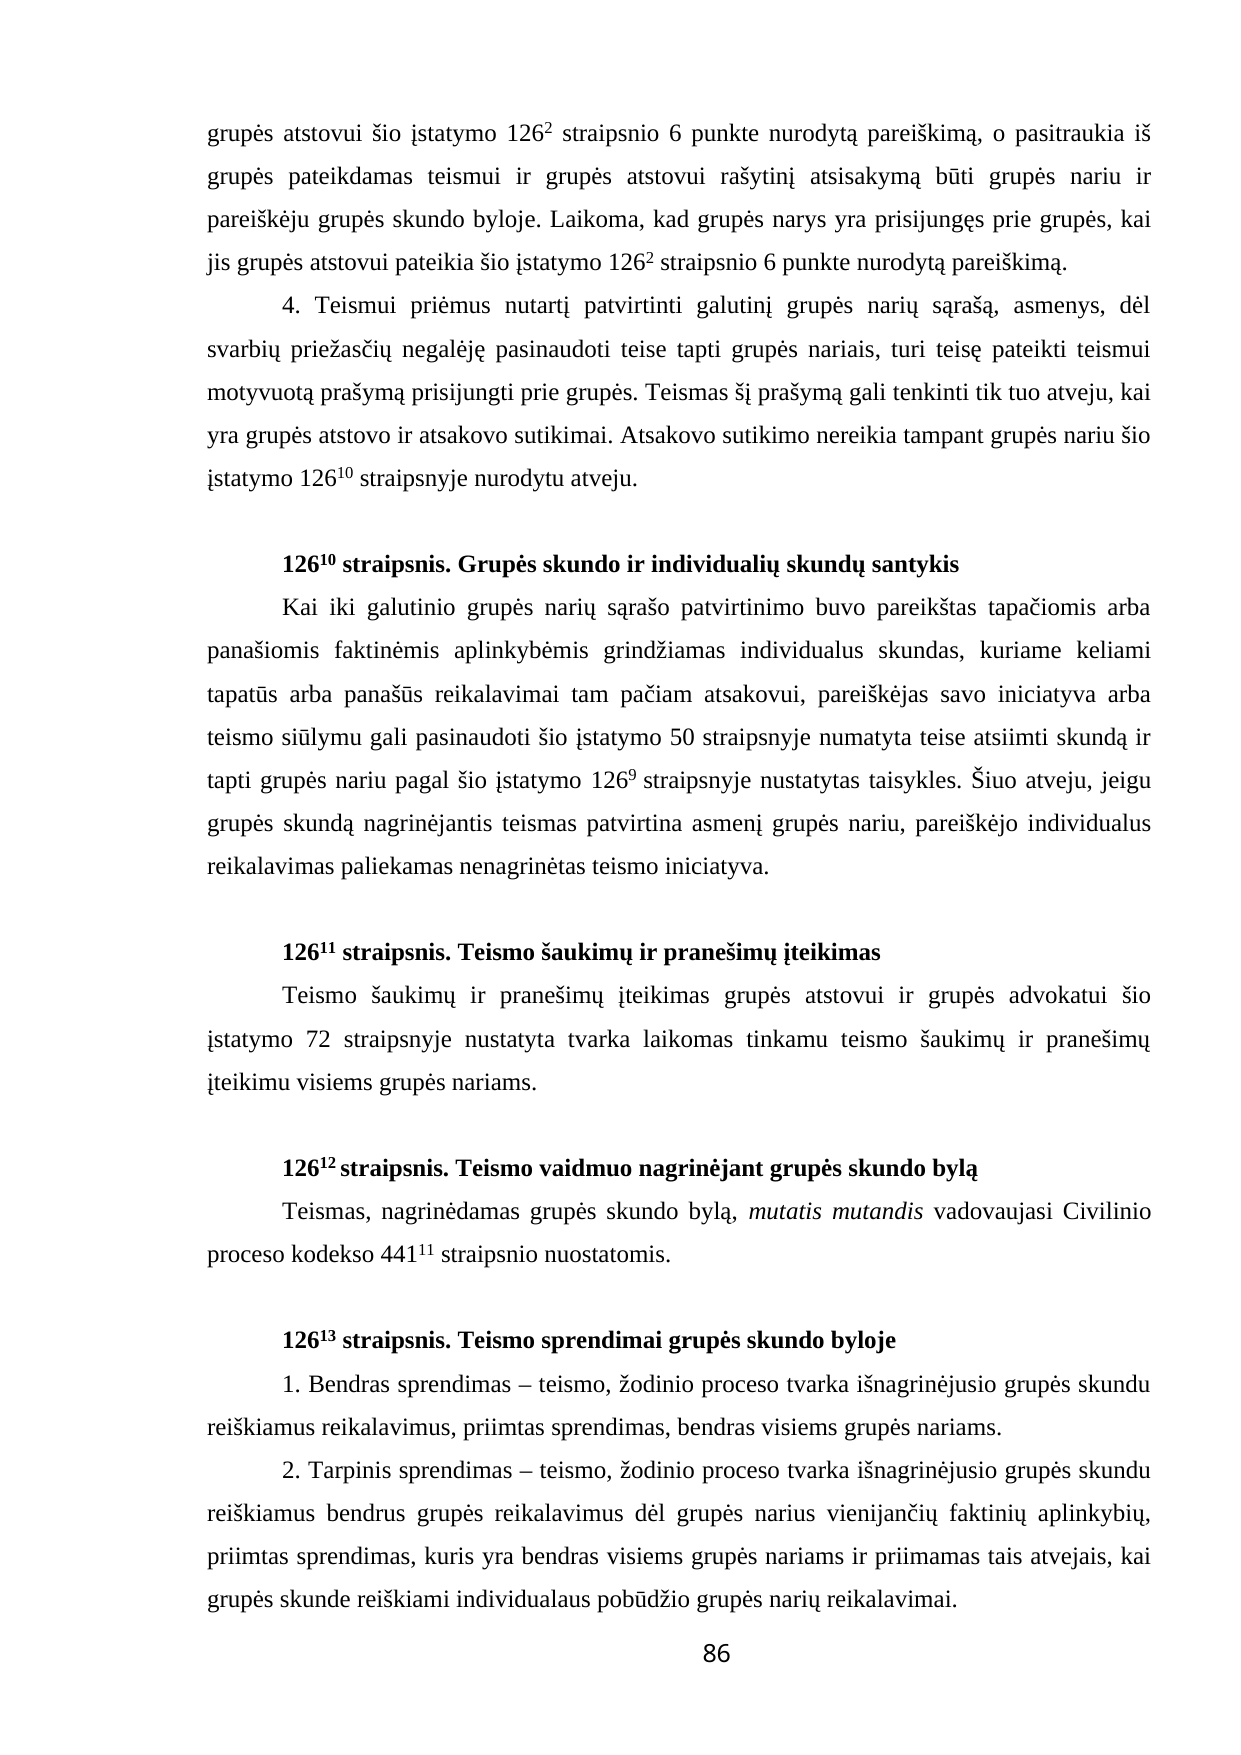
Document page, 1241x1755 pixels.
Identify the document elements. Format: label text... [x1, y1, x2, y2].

text 2. Tarpinis sprendimas – teismo, žodinio proceso tvarka išnagrinėjusio grupės skundu reiškiamus bendrus grupės reikalavimus dėl grupės narius vienijančių faktinių aplinkybių, priimtas sprendimas, kuris yra bendras visiems grupės nariams ir priimamas tais atvejais, kai grupės skunde reiškiami individualaus pobūdžio grupės narių reikalavimai. [207, 1455, 1152, 1613]
text Teismas, nagrinėdamas grupės skundo bylą, mutatis mutandis vadovaujasi Civilinio proceso kodekso 44111 straipsnio nuostatomis. [207, 1196, 1152, 1268]
text 12613 straipsnis. Teismo sprendimai grupės skundo byloje [207, 1326, 1152, 1354]
text 4. Teismui priėmus nutartį patvirtinti galutinį grupės narių sąrašą, asmenys, dėl svarbių priežasčių negalėję pasinaudoti teise tapti grupės nariais, turi teisę pateikti teismui motyvuotą prašymą prisijungti prie grupės. Teismas šį prašymą gali tenkinti tik tuo atveju, kai yra grupės atstovo ir atsakovo sutikimai. Atsakovo sutikimo nereikia tampant grupės nariu šio įstatymo 12610 straipsnyje nurodytu atveju. [207, 291, 1152, 492]
text Teismo šaukimų ir pranešimų įteikimas grupės atstovui ir grupės advokatui šio įstatymo 72 straipsnyje nustatyta tvarka laikomas tinkamu teismo šaukimų ir pranešimų įteikimu visiems grupės nariams. [207, 981, 1152, 1096]
text Kai iki galutinio grupės narių sąrašo patvirtinimo buvo pareikštas tapačiomis arba panašiomis faktinėmis aplinkybėmis grindžiamas individualus skundas, kuriame keliami tapatūs arba panašūs reikalavimai tam pačiam atsakovui, pareiškėjas savo iniciatyva arba teismo siūlymu gali pasinaudoti šio įstatymo 50 straipsnyje numatyta teise atsiimti skundą ir tapti grupės nariu pagal šio įstatymo 1269 straipsnyje nustatytas taisykles. Šiuo atveju, jeigu grupės skundą nagrinėjantis teismas patvirtina asmenį grupės nariu, pareiškėjo individualus reikalavimas paliekamas nenagrinėtas teismo iniciatyva. [207, 592, 1152, 880]
text 12611 straipsnis. Teismo šaukimų ir pranešimų įteikimas [207, 937, 1152, 966]
text 12612 straipsnis. Teismo vaidmuo nagrinėjant grupės skundo bylą [207, 1153, 1152, 1182]
text grupės atstovui šio įstatymo 1262 straipsnio 6 punkte nurodytą pareiškimą, o pasitraukia iš grupės pateikdamas teismui ir grupės atstovui rašytinį atsisakymą būti grupės nariu ir pareiškėju grupės skundo byloje. Laikoma, kad grupės narys yra prisijungęs prie grupės, kai jis grupės atstovui pateikia šio įstatymo 1262 straipsnio 6 punkte nurodytą pareiškimą. [207, 118, 1152, 276]
text 12610 straipsnis. Grupės skundo ir individualių skundų santykis [207, 549, 1152, 578]
text 1. Bendras sprendimas – teismo, žodinio proceso tvarka išnagrinėjusio grupės skundu reiškiamus reikalavimus, priimtas sprendimas, bendras visiems grupės nariams. [207, 1369, 1152, 1441]
